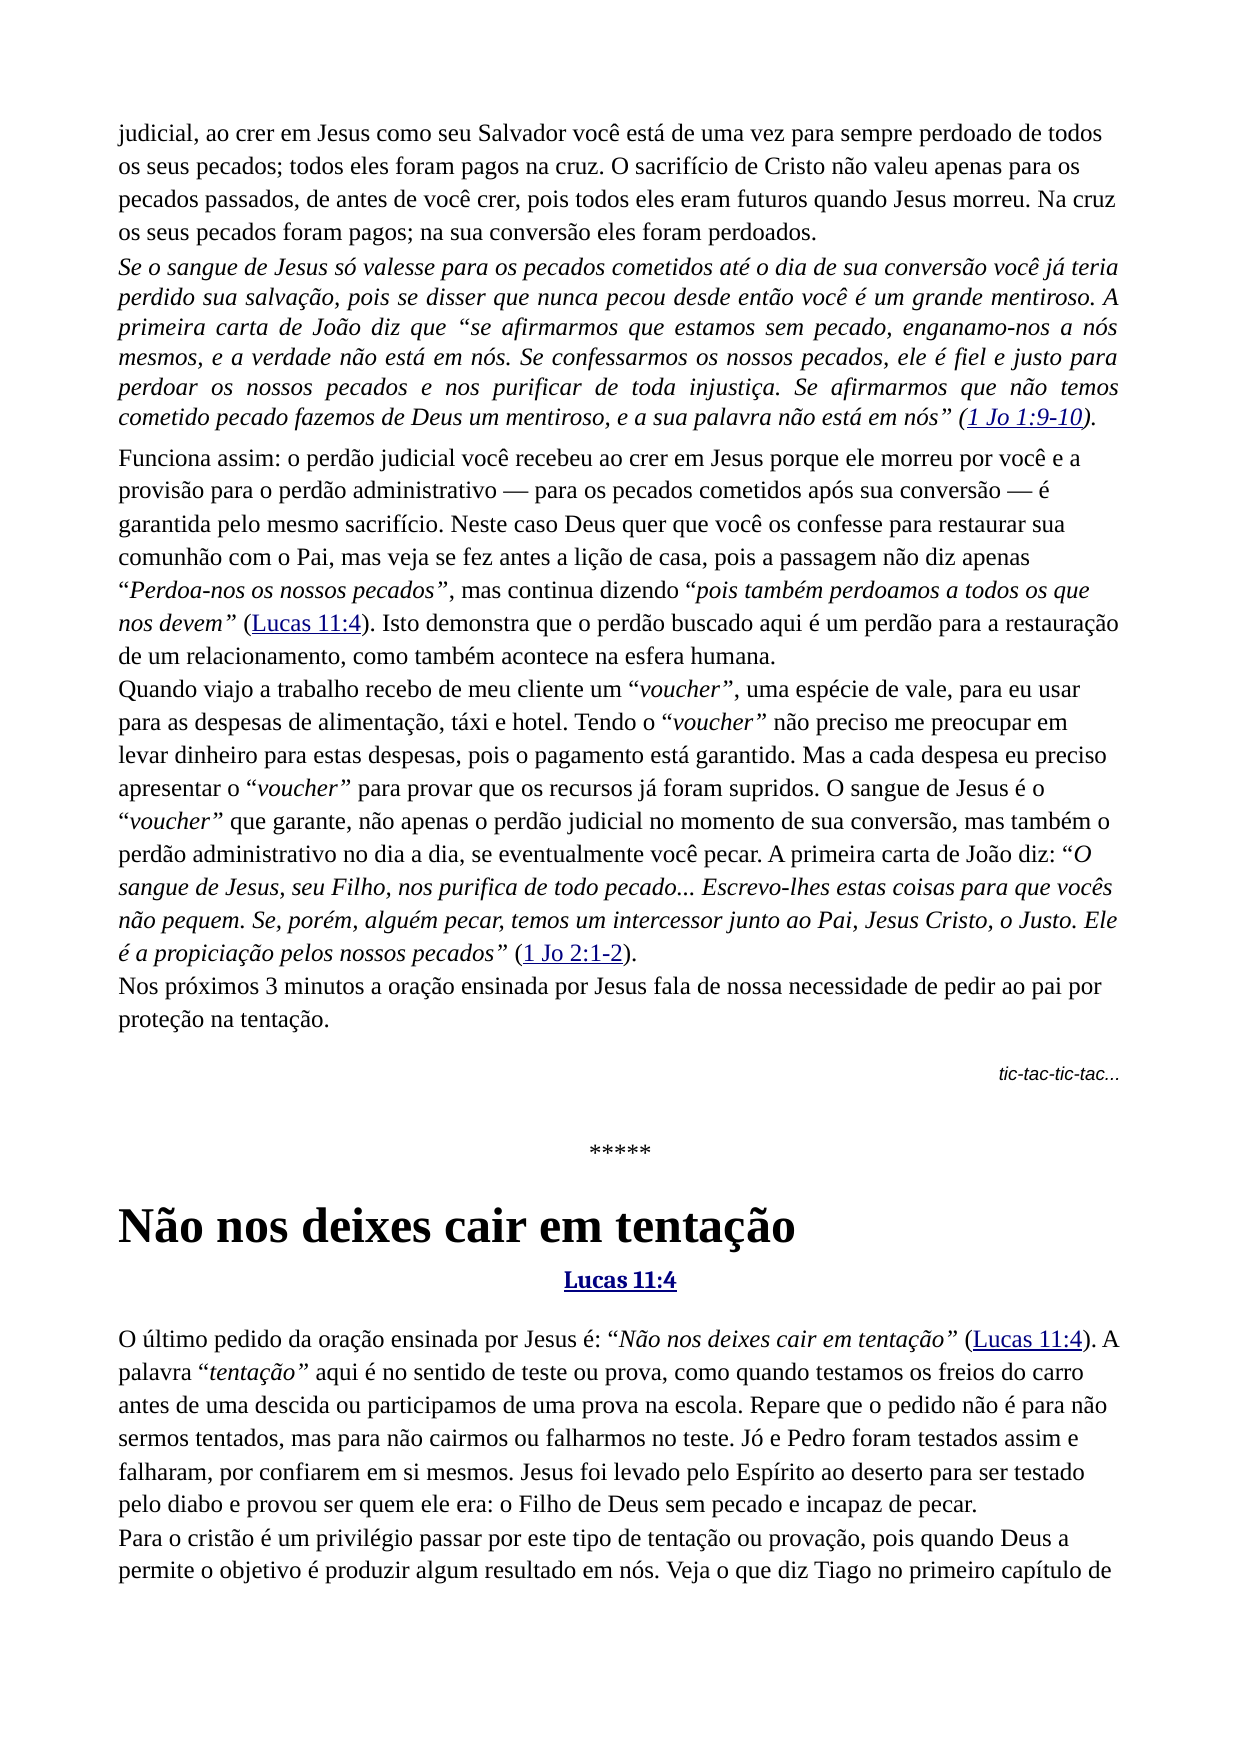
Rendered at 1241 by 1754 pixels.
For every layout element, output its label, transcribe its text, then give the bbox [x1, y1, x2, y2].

text ***** [118, 1138, 1122, 1167]
text judicial, ao crer em Jesus como seu Salvador você está de uma vez para sempre perdoado de todos os seus pecados; todos eles foram pagos na cruz. O sacrifício de Cristo não valeu apenas para os pecados passados, de antes de você crer, pois todos eles eram futuros quando Jesus morreu. Na cruz os seus pecados foram pagos; na sua conversão eles foram perdoados. [118, 118, 1122, 246]
text Se o sangue de Jesus só valesse para os pecados cometidos até o dia de sua conversão você já teria perdido sua salvação, pois se disser que nunca pecou desde então você é um grande mentiroso. A primeira carta de João diz que “se afirmarmos que estamos sem pecado, enganamo-nos a nós mesmos, e a verdade não está em nós. Se confessarmos os nossos pecados, ele é fiel e justo para perdoar os nossos pecados e nos purificar de toda injustiça. Se afirmarmos que não temos cometido pecado fazemos de Deus um mentiroso, e a sua palavra não está em nós” (1 Jo 1:9-10). [118, 250, 1122, 431]
subtitle Não nos deixes cair em tentação [118, 1196, 1122, 1253]
text Quando viajo a trabalho recebo de meu cliente um “voucher”, uma espécie de vale, para eu usar para as despesas de alimentação, táxi e hotel. Tendo o “voucher” não preciso me preocupar em levar dinheiro para estas despesas, pois o pagamento está garantido. Mas a cada despesa eu preciso apresentar o “voucher” para provar que os recursos já foram supridos. O sangue de Jesus é o “voucher” que garante, não apenas o perdão judicial no momento de sua conversão, mas também o perdão administrativo no dia a dia, se eventualmente você pecar. A primeira carta de João diz: “O sangue de Jesus, seu Filho, nos purifica de todo pecado... Escrevo-lhes estas coisas para que vocês não pequem. Se, porém, alguém pecar, temos um intercessor junto ao Pai, Jesus Cristo, o Justo. Ele é a propiciação pelos nossos pecados” (1 Jo 2:1-2). [118, 674, 1122, 967]
text Para o cristão é um privilégio passar por este tipo de tentação ou provação, pois quando Deus a permite o objetivo é produzir algum resultado em nós. Veja o que diz Tiago no primeiro capítulo de [118, 1523, 1122, 1584]
text Funciona assim: o perdão judicial você recebeu ao crer em Jesus porque ele morreu por você e a provisão para o perdão administrativo — para os pecados cometidos após sua conversão — é garantida pelo mesmo sacrifício. Neste caso Deus quer que você os confesse para restaurar sua comunhão com o Pai, mas veja se fez antes a lição de casa, pois a passagem não diz apenas “Perdoa-nos os nossos pecados”, mas continua dizendo “pois também perdoamos a todos os que nos devem” (Lucas 11:4). Isto demonstra que o perdão buscado aqui é um perdão para a restauração de um relacionamento, como também acontece na esfera humana. [118, 443, 1122, 669]
text O último pedido da oração ensinada por Jesus é: “Não nos deixes cair em tentação” (Lucas 11:4). A palavra “tentação” aqui é no sentido de teste ou prova, como quando testamos os freios do carro antes de uma descida ou participamos de uma prova na escola. Repare que o pedido não é para não sermos tentados, mas para não cairmos ou falharmos no teste. Jó e Pedro foram testados assim e falharam, por confiarem em si mesmos. Jesus foi levado pelo Espírito ao deserto para ser testado pelo diabo e provou ser quem ele era: o Filho de Deus sem pecado e incapaz de pecar. [118, 1324, 1122, 1518]
text tic-tac-tic-tac... [118, 1062, 1122, 1084]
text Lucas 11:4 [118, 1266, 1122, 1295]
text Nos próximos 3 minutos a oração ensinada por Jesus fala de nossa necessidade de pedir ao pai por proteção na tentação. [118, 971, 1122, 1033]
